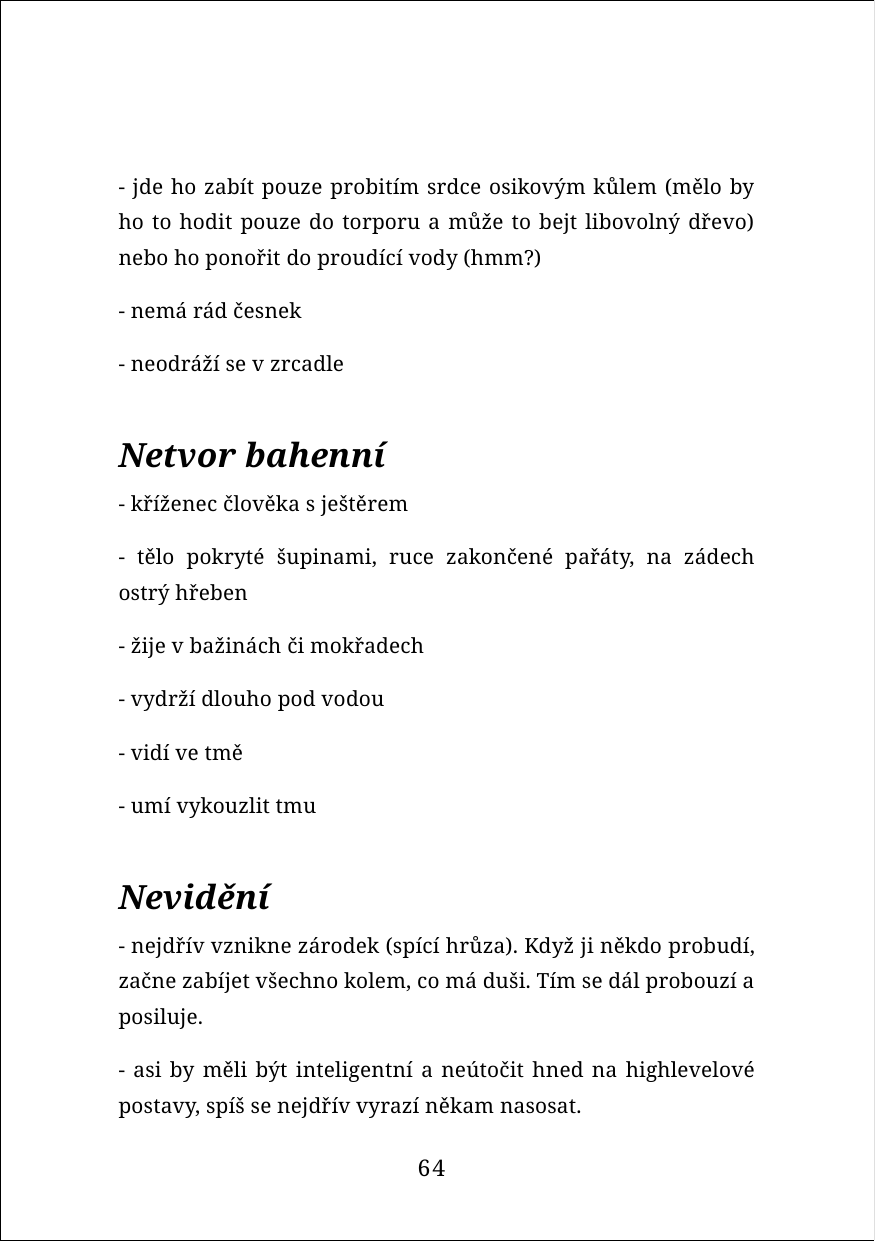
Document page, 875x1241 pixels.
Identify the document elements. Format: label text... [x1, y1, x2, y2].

text - kříženec člověka s ještěrem [118, 489, 756, 518]
text - vidí ve tmě [118, 738, 756, 766]
text - neodráží se v zrcadle [118, 349, 756, 378]
subtitle Netvor bahenní [118, 432, 756, 477]
text - vydrží dlouho pod vodou [118, 684, 756, 713]
subtitle Nevidění [118, 874, 756, 919]
text - nejdřív vznikne zárodek (spící hrůza). Když ji někdo probudí, začne zabíjet všechno kolem, co má duši. Tím se dál probouzí a posiluje. [118, 931, 756, 1030]
text - umí vykouzlit tmu [118, 791, 756, 819]
text - tělo pokryté šupinami, ruce zakončené pařáty, na zádech ostrý hřeben [118, 542, 756, 606]
text - jde ho zabít pouze probitím srdce osikovým kůlem (mělo by ho to hodit pouze do torporu a může to bejt libovolný dřevo) nebo ho ponořit do proudící vody (hmm?) [118, 172, 756, 271]
text - asi by měli být inteligentní a neútočit hned na highlevelové postavy, spíš se nejdřív vyrazí někam nasosat. [118, 1055, 756, 1119]
text - nemá rád česnek [118, 296, 756, 324]
text - žije v bažinách či mokřadech [118, 631, 756, 660]
